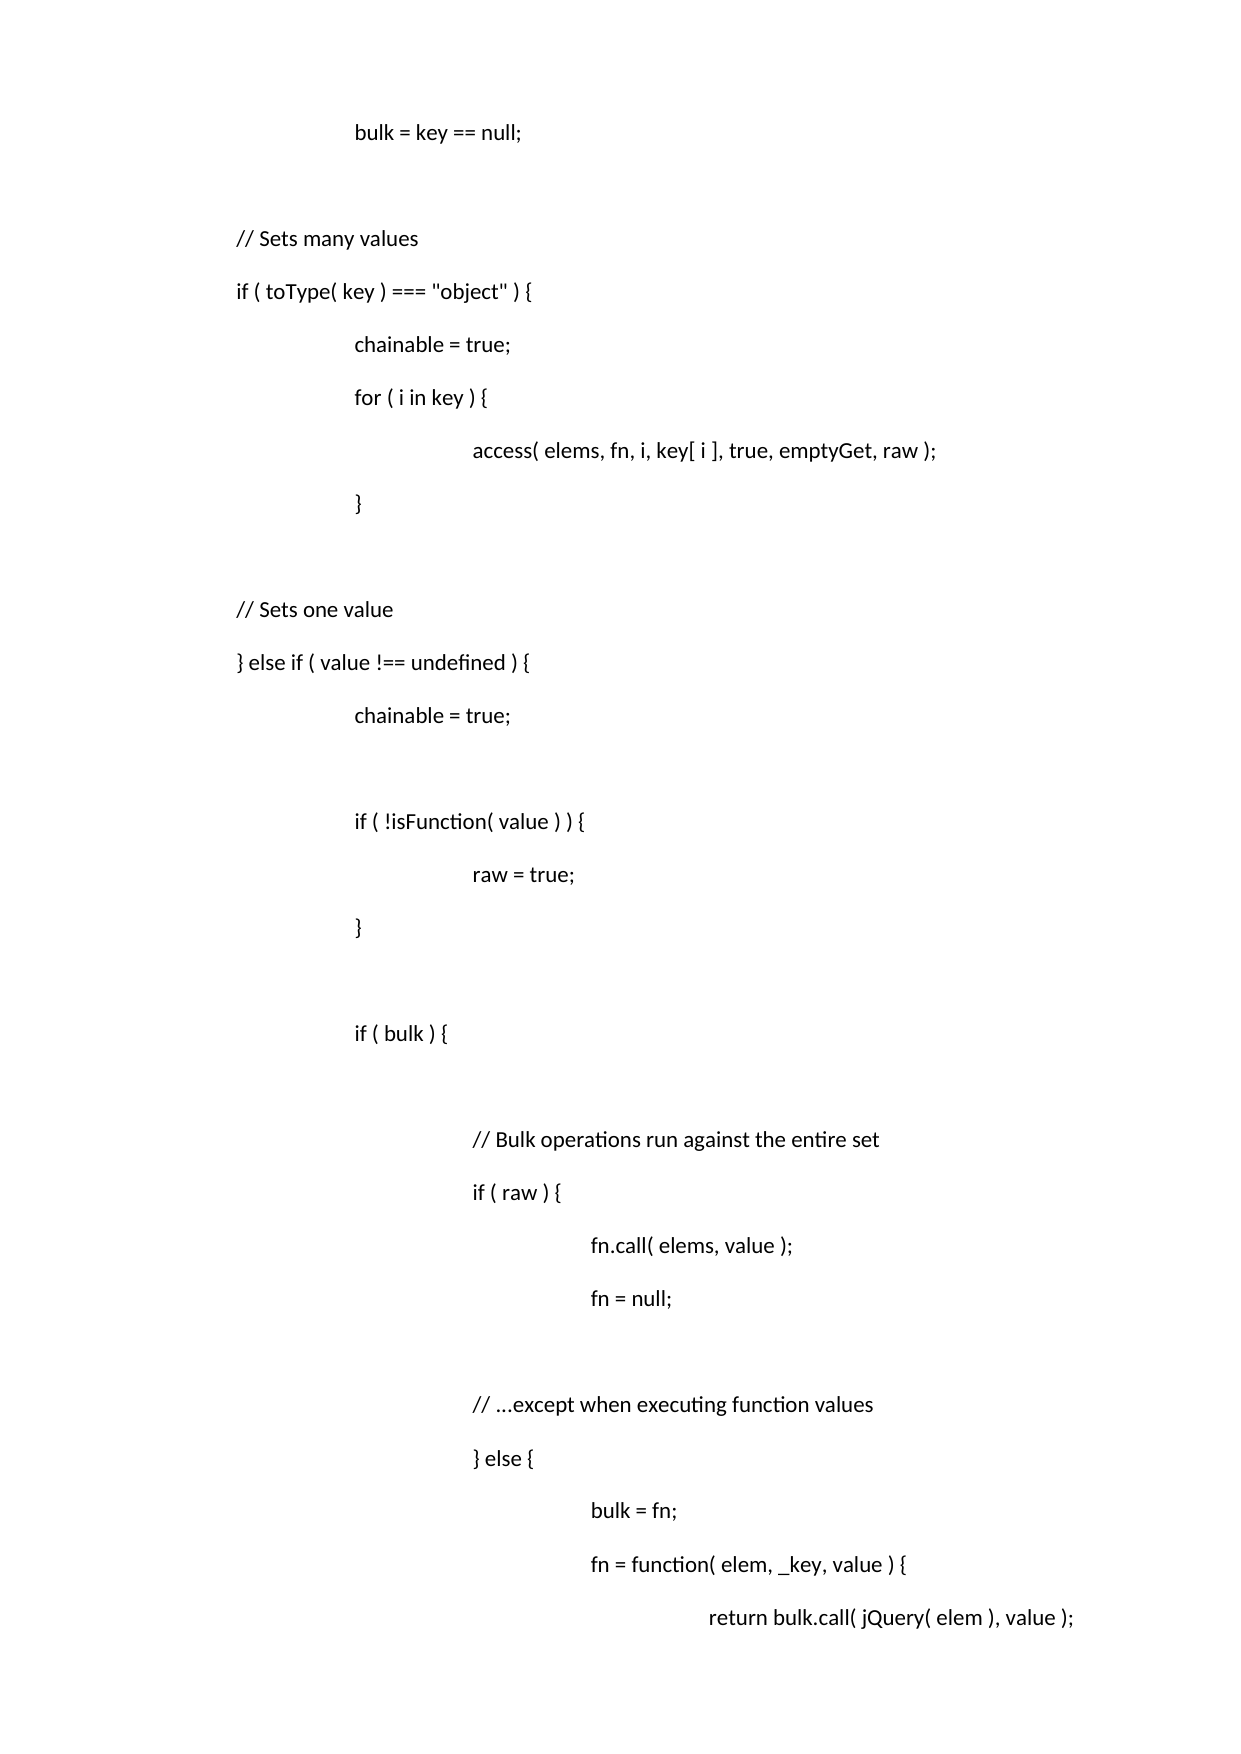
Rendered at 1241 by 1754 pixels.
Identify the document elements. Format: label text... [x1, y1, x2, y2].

text // Sets many values [118, 224, 1122, 252]
text return bulk.call( jQuery( elem ), value ); [118, 1603, 1122, 1631]
text for ( i in key ) { [118, 383, 1122, 411]
text chainable = true; [118, 701, 1122, 729]
text chainable = true; [118, 330, 1122, 358]
text if ( !isFunction( value ) ) { [118, 807, 1122, 835]
text bulk = fn; [118, 1497, 1122, 1525]
text } [118, 913, 1122, 941]
text fn = null; [118, 1284, 1122, 1313]
text fn.call( elems, value ); [118, 1232, 1122, 1259]
text if ( bulk ) { [118, 1019, 1122, 1047]
text if ( toType( key ) === "object" ) { [118, 277, 1122, 305]
text // Bulk operations run against the entire set [118, 1126, 1122, 1153]
text } [118, 489, 1122, 517]
text // ...except when executing function values [118, 1391, 1122, 1419]
text fn = function( elem, _key, value ) { [118, 1550, 1122, 1578]
text // Sets one value [118, 595, 1122, 623]
text raw = true; [118, 860, 1122, 888]
text } else if ( value !== undefined ) { [118, 648, 1122, 676]
text access( elems, fn, i, key[ i ], true, emptyGet, raw ); [118, 436, 1122, 464]
text if ( raw ) { [118, 1178, 1122, 1207]
text bulk = key == null; [118, 118, 1122, 146]
text } else { [118, 1444, 1122, 1472]
